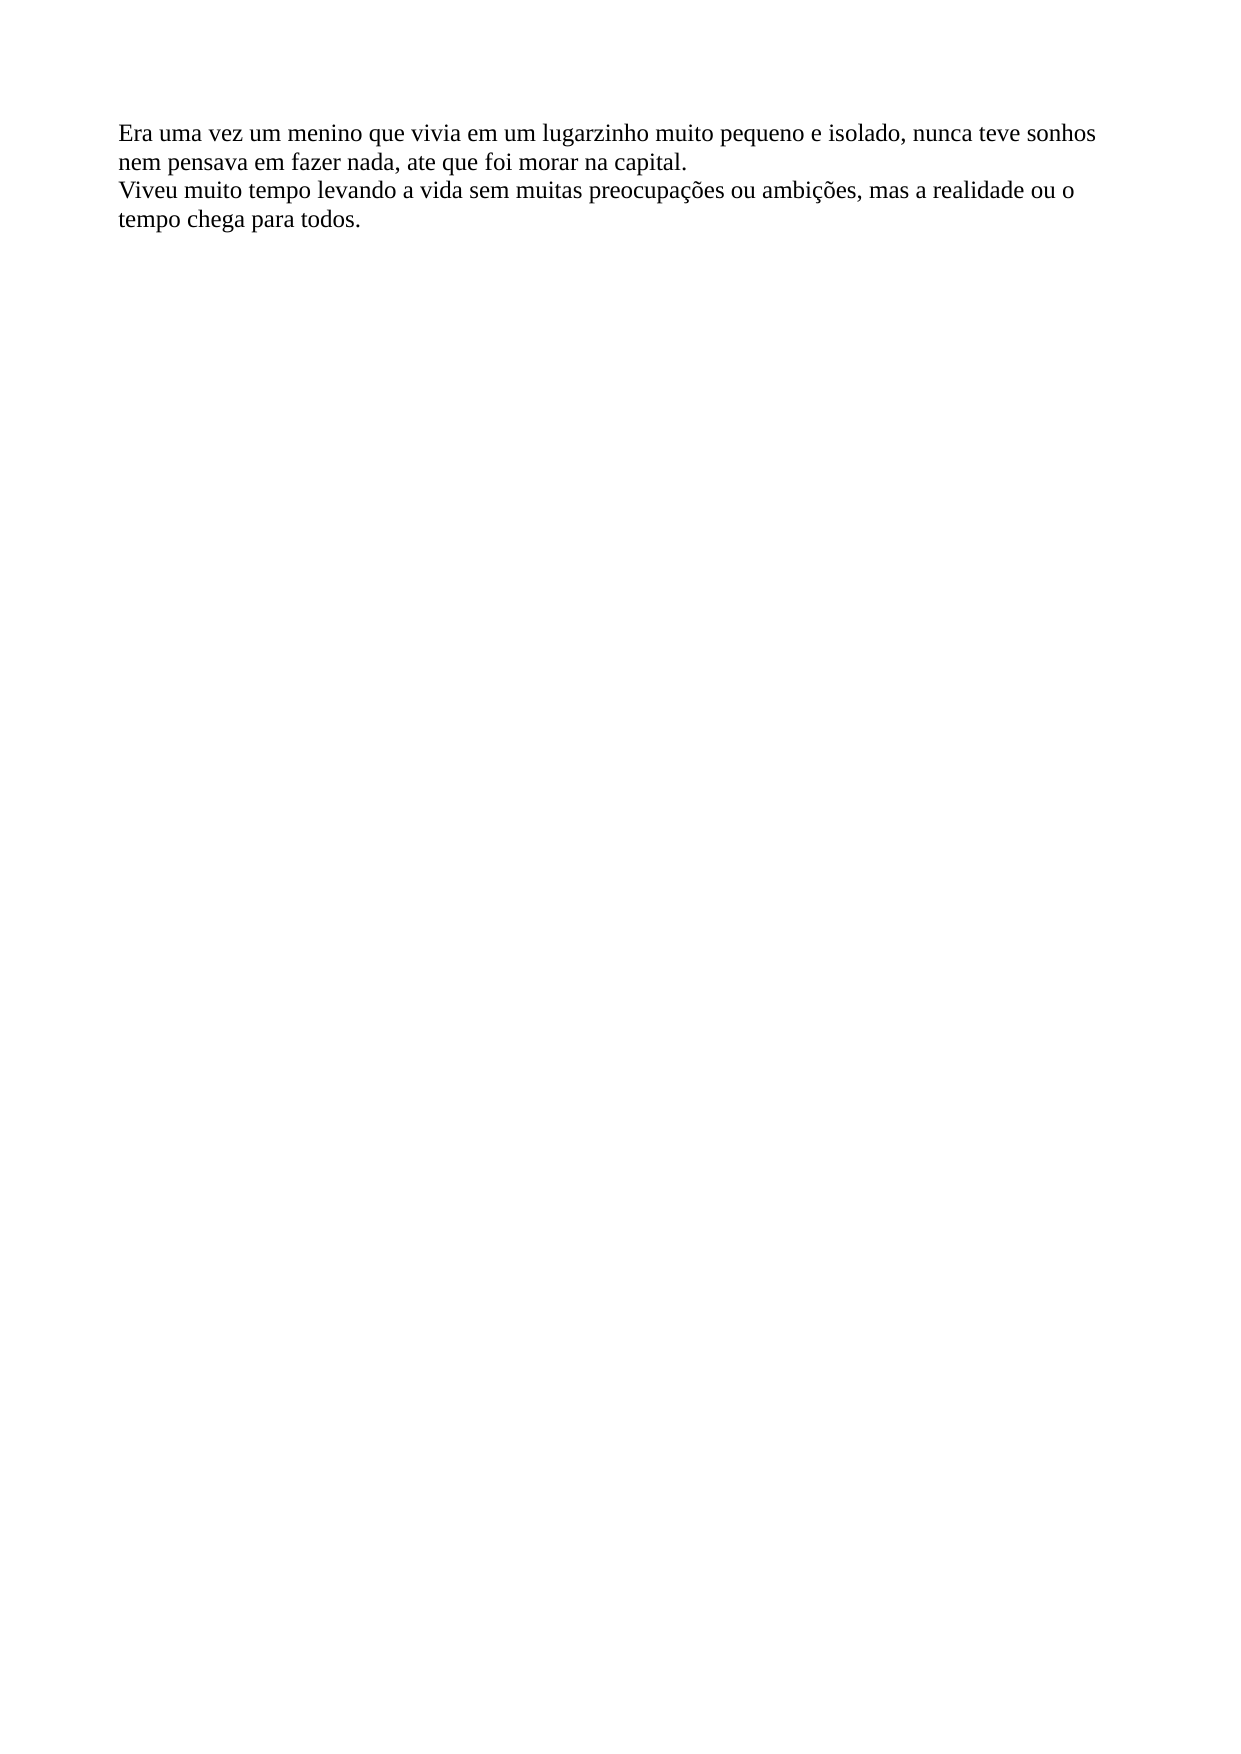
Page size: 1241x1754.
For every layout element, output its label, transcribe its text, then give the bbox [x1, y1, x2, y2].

text Viveu muito tempo levando a vida sem muitas preocupações ou ambições, mas a realidade ou o tempo chega para todos. [118, 176, 1122, 233]
text Era uma vez um menino que vivia em um lugarzinho muito pequeno e isolado, nunca teve sonhos nem pensava em fazer nada, ate que foi morar na capital. [118, 118, 1122, 176]
